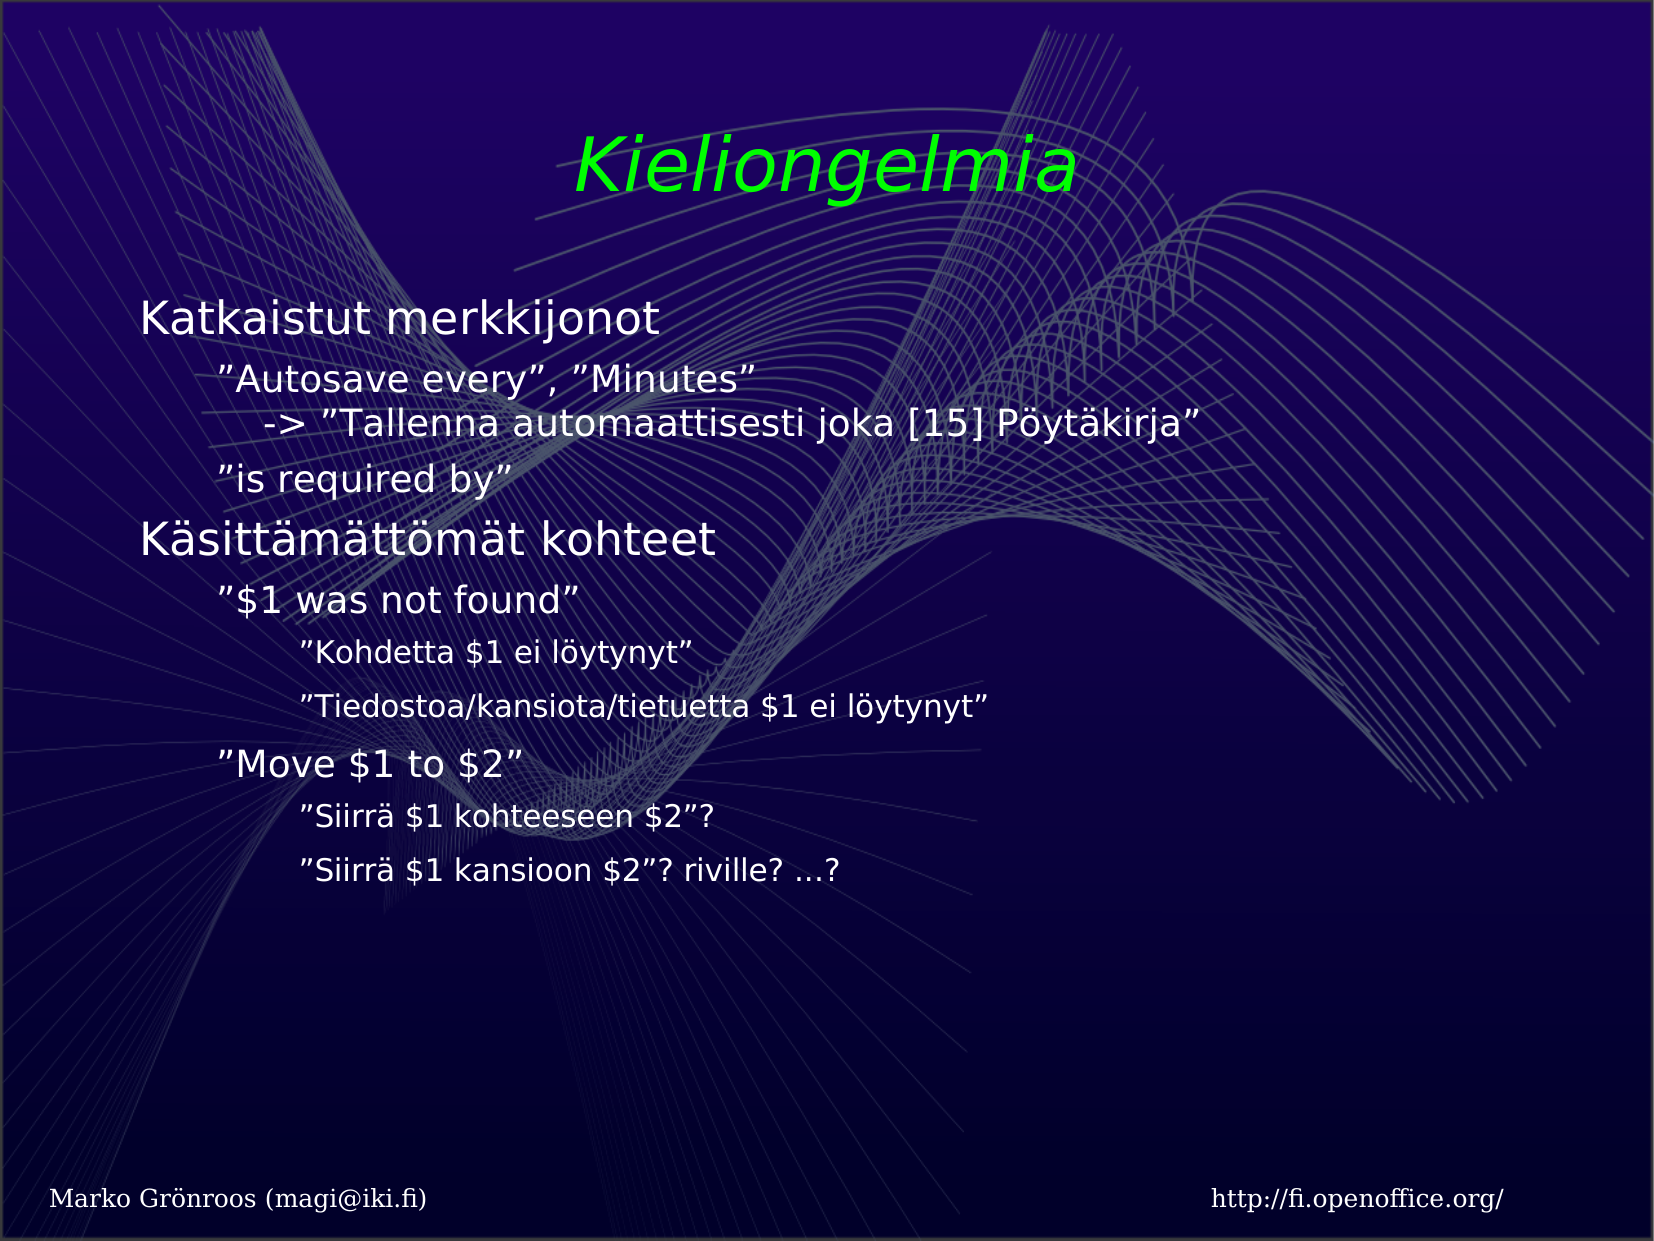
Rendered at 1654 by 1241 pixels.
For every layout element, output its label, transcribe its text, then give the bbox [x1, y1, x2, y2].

title Kieliongelmia [121, 61, 1534, 269]
picture [0, 0, 1654, 1241]
list Katkaistut merkkijonot ”Autosave every”, ”Minutes” -> ”Tallenna automaattisesti joka [15] Pöytäkirja” ”is required by” Käsittämättömät kohteet ”$1 was not found” ”Kohdetta $1 ei löytynyt” ”Tiedostoa/kansiota/tietuetta $1 ei löytynyt” ”Move $1 to $2” ”Siirrä $1 kohteeseen $2”? ”Siirrä $1 kansioon $2”? riville? ...? [121, 291, 1534, 1166]
